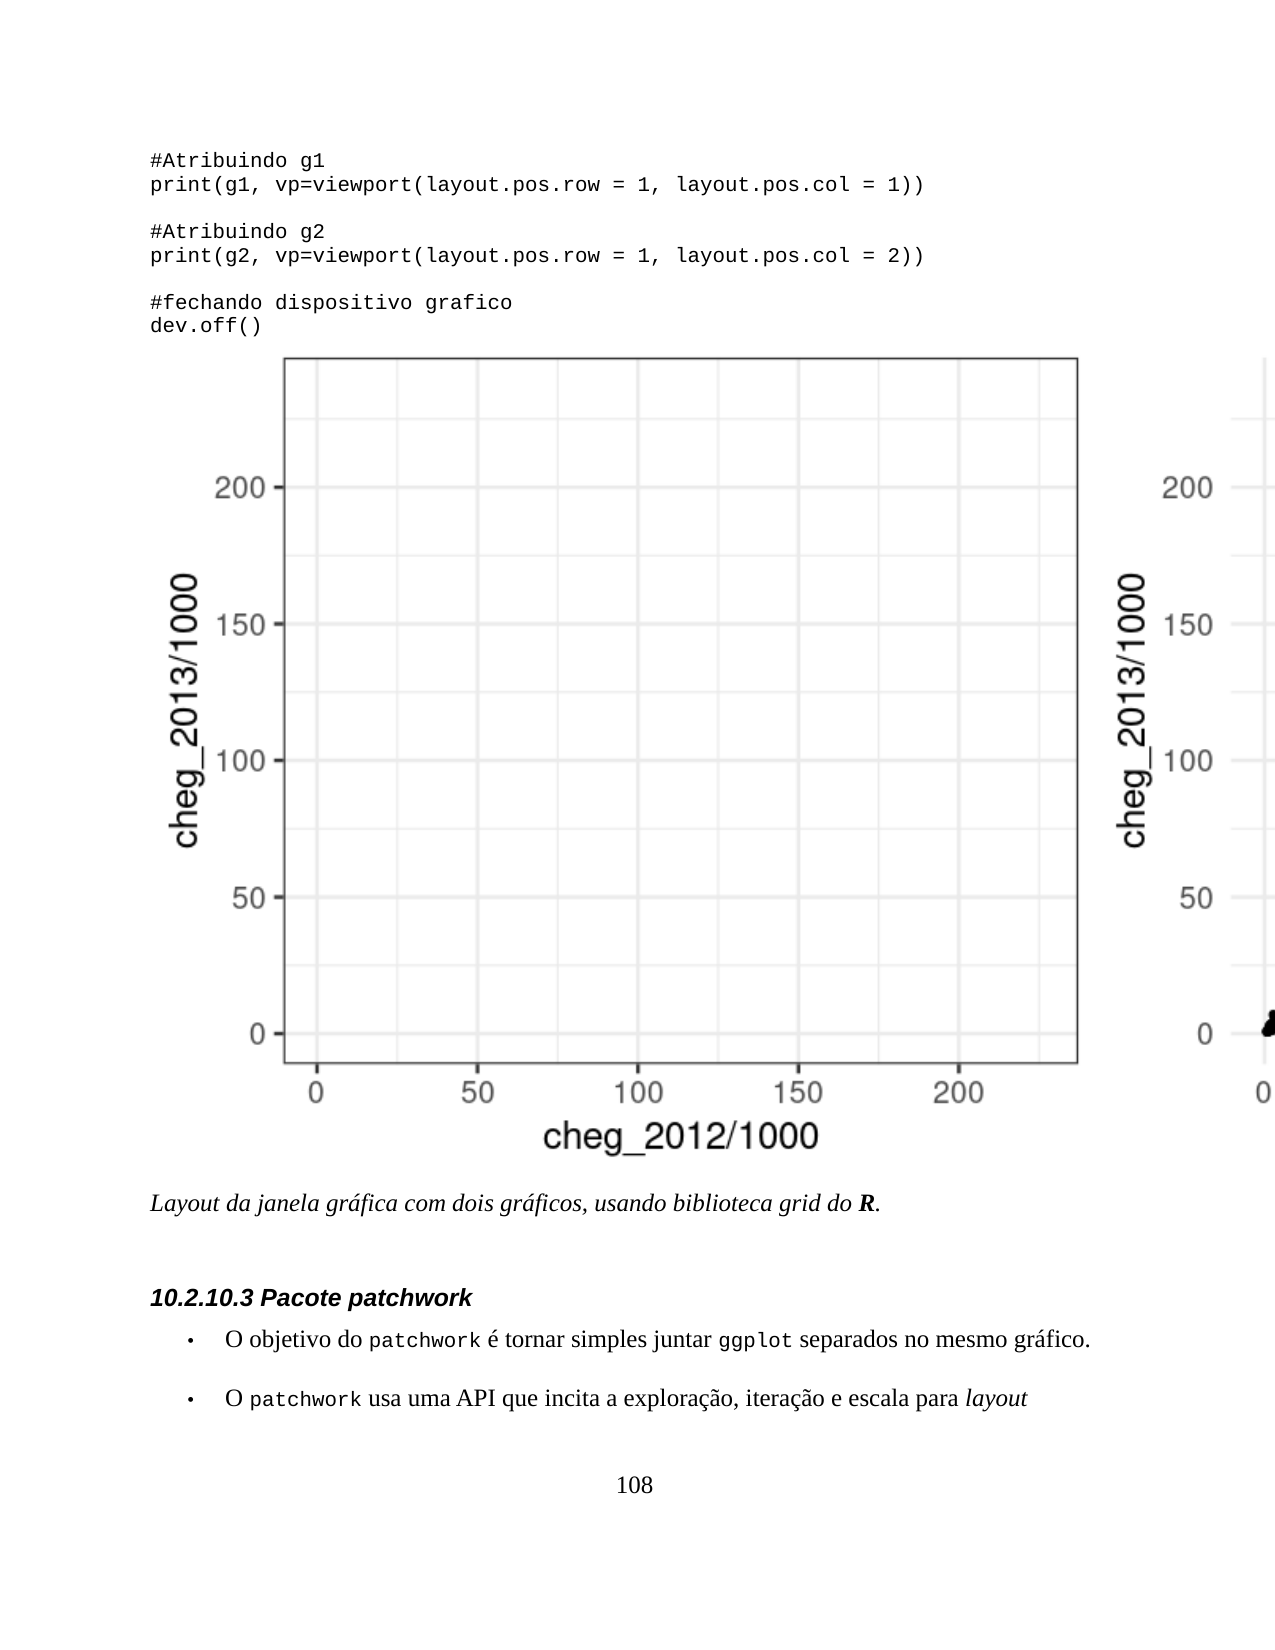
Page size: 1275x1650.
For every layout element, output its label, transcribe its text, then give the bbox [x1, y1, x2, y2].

text #Atribuindo g1 [150, 150, 1125, 174]
text #fechando dispositivo grafico [150, 292, 1125, 316]
picture [150, 339, 1275, 1176]
text dev.off() [150, 316, 1125, 339]
text print(g2, vp=viewport(layout.pos.row = 1, layout.pos.col = 2)) [150, 244, 1125, 268]
text print(g1, vp=viewport(layout.pos.row = 1, layout.pos.col = 1)) [150, 174, 1125, 197]
list O patchwork usa uma API que incita a exploração, iteração e escala para layout [187, 1383, 1125, 1412]
subtitle 10.2.10.3 Pacote patchwork [150, 1283, 1125, 1312]
text #Atribuindo g2 [150, 221, 1125, 244]
list O objetivo do patchwork é tornar simples juntar ggplot separados no mesmo gráfico. [187, 1324, 1125, 1383]
text Layout da janela gráfica com dois gráficos, usando biblioteca grid do R. [150, 1188, 1125, 1217]
